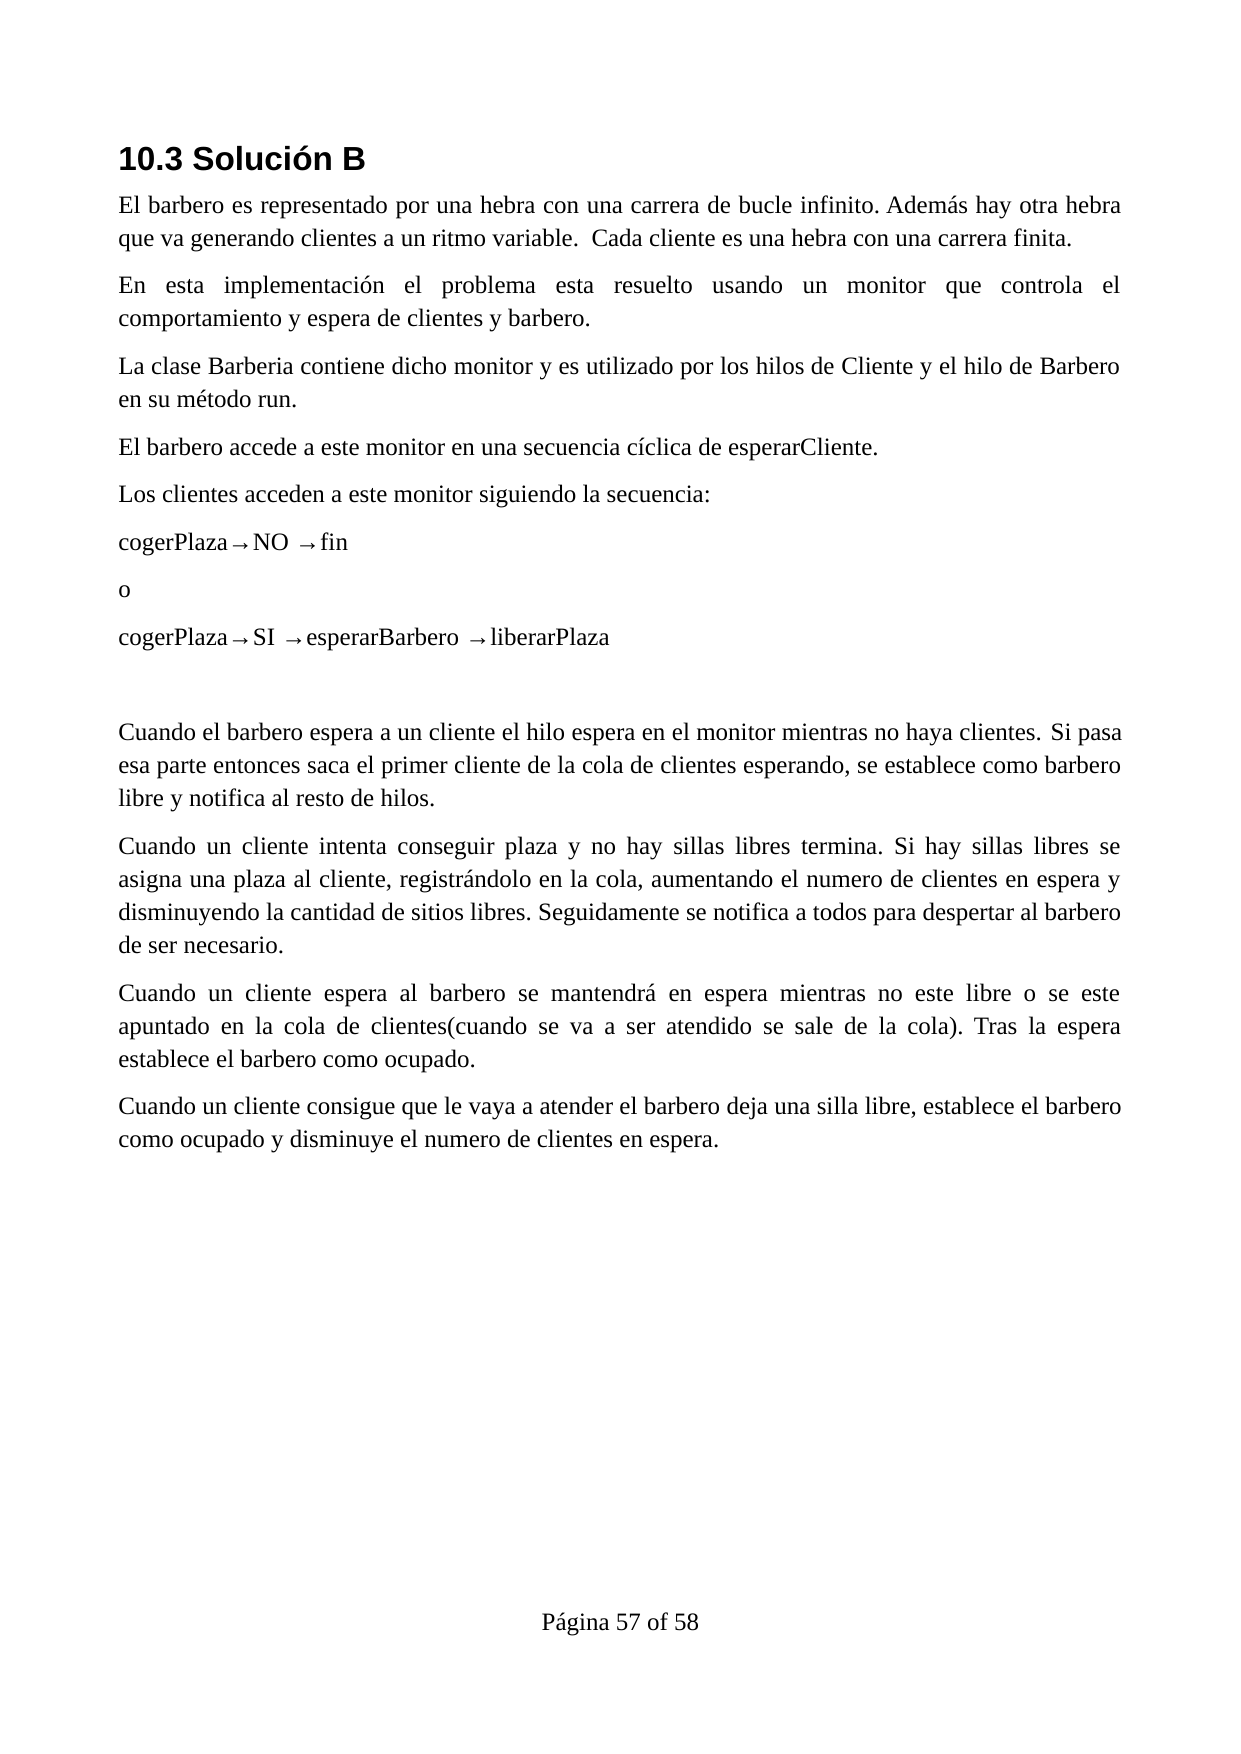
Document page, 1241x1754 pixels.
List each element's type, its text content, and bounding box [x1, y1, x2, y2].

text En esta implementación el problema esta resuelto usando un monitor que controla el comportamiento y espera de clientes y barbero. [118, 271, 1122, 332]
text cogerPlaza→SI →esperarBarbero →liberarPlaza [118, 622, 1122, 651]
text o [118, 574, 1122, 603]
text cogerPlaza→NO →fin [118, 527, 1122, 556]
text La clase Barberia contiene dicho monitor y es utilizado por los hilos de Cliente y el hilo de Barbero en su método run. [118, 351, 1122, 413]
text Los clientes acceden a este monitor siguiendo la secuencia: [118, 479, 1122, 508]
text Cuando un cliente consigue que le vaya a atender el barbero deja una silla libre, establece el barbero como ocupado y disminuye el numero de clientes en espera. [118, 1091, 1122, 1153]
text Cuando un cliente espera al barbero se mantendrá en espera mientras no este libre o se este apuntado en la cola de clientes(cuando se va a ser atendido se sale de la cola). Tras la espera establece el barbero como ocupado. [118, 978, 1122, 1072]
text El barbero accede a este monitor en una secuencia cíclica de esperarCliente. [118, 432, 1122, 461]
text El barbero es representado por una hebra con una carrera de bucle infinito. Además hay otra hebra que va generando clientes a un ritmo variable. Cada cliente es una hebra con una carrera finita. [118, 190, 1122, 252]
text Cuando un cliente intenta conseguir plaza y no hay sillas libres termina. Si hay sillas libres se asigna una plaza al cliente, registrándolo en la cola, aumentando el numero de clientes en espera y disminuyendo la cantidad de sitios libres. Seguidamente se notifica a todos para despertar al barbero de ser necesario. [118, 831, 1122, 959]
subtitle 10.3 Solución B [118, 139, 1122, 177]
text Cuando el barbero espera a un cliente el hilo espera en el monitor mientras no haya clientes. Si pasa esa parte entonces saca el primer cliente de la cola de clientes esperando, se establece como barbero libre y notifica al resto de hilos. [118, 717, 1122, 812]
